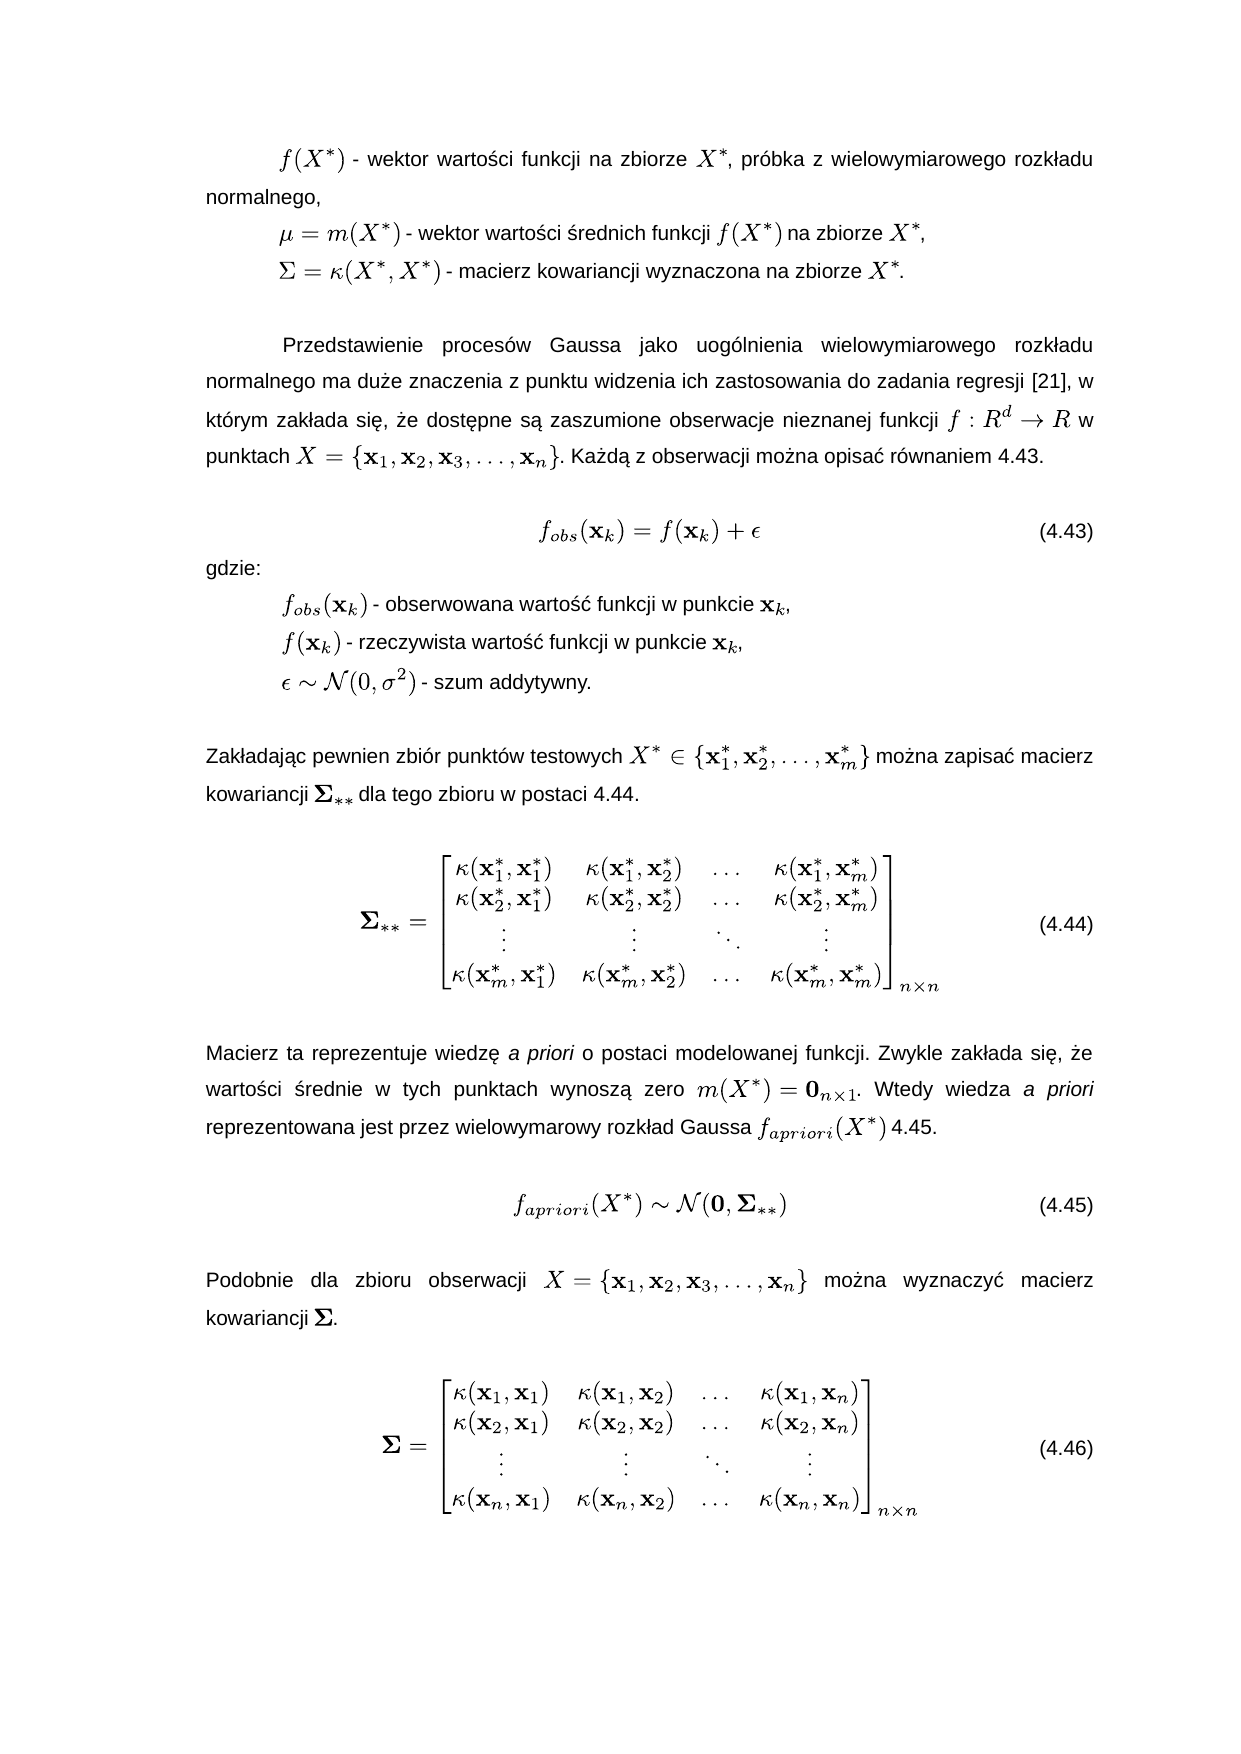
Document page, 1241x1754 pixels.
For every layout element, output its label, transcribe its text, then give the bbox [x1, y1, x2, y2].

text [206, 1379, 879, 1516]
text Przedstawienie procesów Gaussa jako uogólnienia wielowymiarowego rozkładu normalnego ma duże znaczenia z punktu widzenia ich zastosowania do zadania regresji [21], w którym zakłada się, że dostępne są zaszumione obserwacje nieznanej funkcji w punktach . Każdą z obserwacji można opisać równaniem 4.43. [206, 333, 1093, 470]
text na zbiorze , [776, 221, 1093, 247]
text - szum addytywny. [411, 668, 1093, 696]
text Podobnie dla zbioru obserwacji można wyznaczyć macierz kowariancji . [206, 1268, 1093, 1330]
text [206, 518, 586, 544]
text Zakładając pewnien zbiór punktów testowych można zapisać macierz kowariancji dla tego zbioru w postaci 4.44. [206, 744, 1093, 806]
text [206, 221, 356, 247]
text - obserwowana wartość funkcji w punkcie , [362, 592, 1093, 618]
text (4.45) [206, 1191, 1093, 1219]
text - rzeczywista wartość funkcji w punkcie , [335, 630, 1093, 656]
text gdzie: [206, 556, 1093, 580]
text [206, 855, 901, 992]
text - wektor wartości średnich funkcji [394, 221, 738, 247]
text - wektor wartości funkcji na zbiorze , próbka z wielowymiarowego rozkładu normalnego, [206, 147, 1093, 209]
text [206, 630, 303, 656]
text - macierz kowariancji wyznaczona na zbiorze . [206, 259, 1093, 285]
text [206, 592, 330, 618]
text (4.46) [870, 1379, 1093, 1516]
text Macierz ta reprezentuje wiedzę a priori o postaci modelowanej funkcji. Zwykle zakłada się, że wartości średnie w tych punktach wynoszą zero . Wtedy wiedza a priori reprezentowana jest przez wielowymarowy rozkład Gaussa 4.45. [206, 1041, 1093, 1142]
text (4.43) [713, 518, 1093, 544]
text (4.44) [892, 855, 1093, 992]
text [206, 668, 355, 696]
